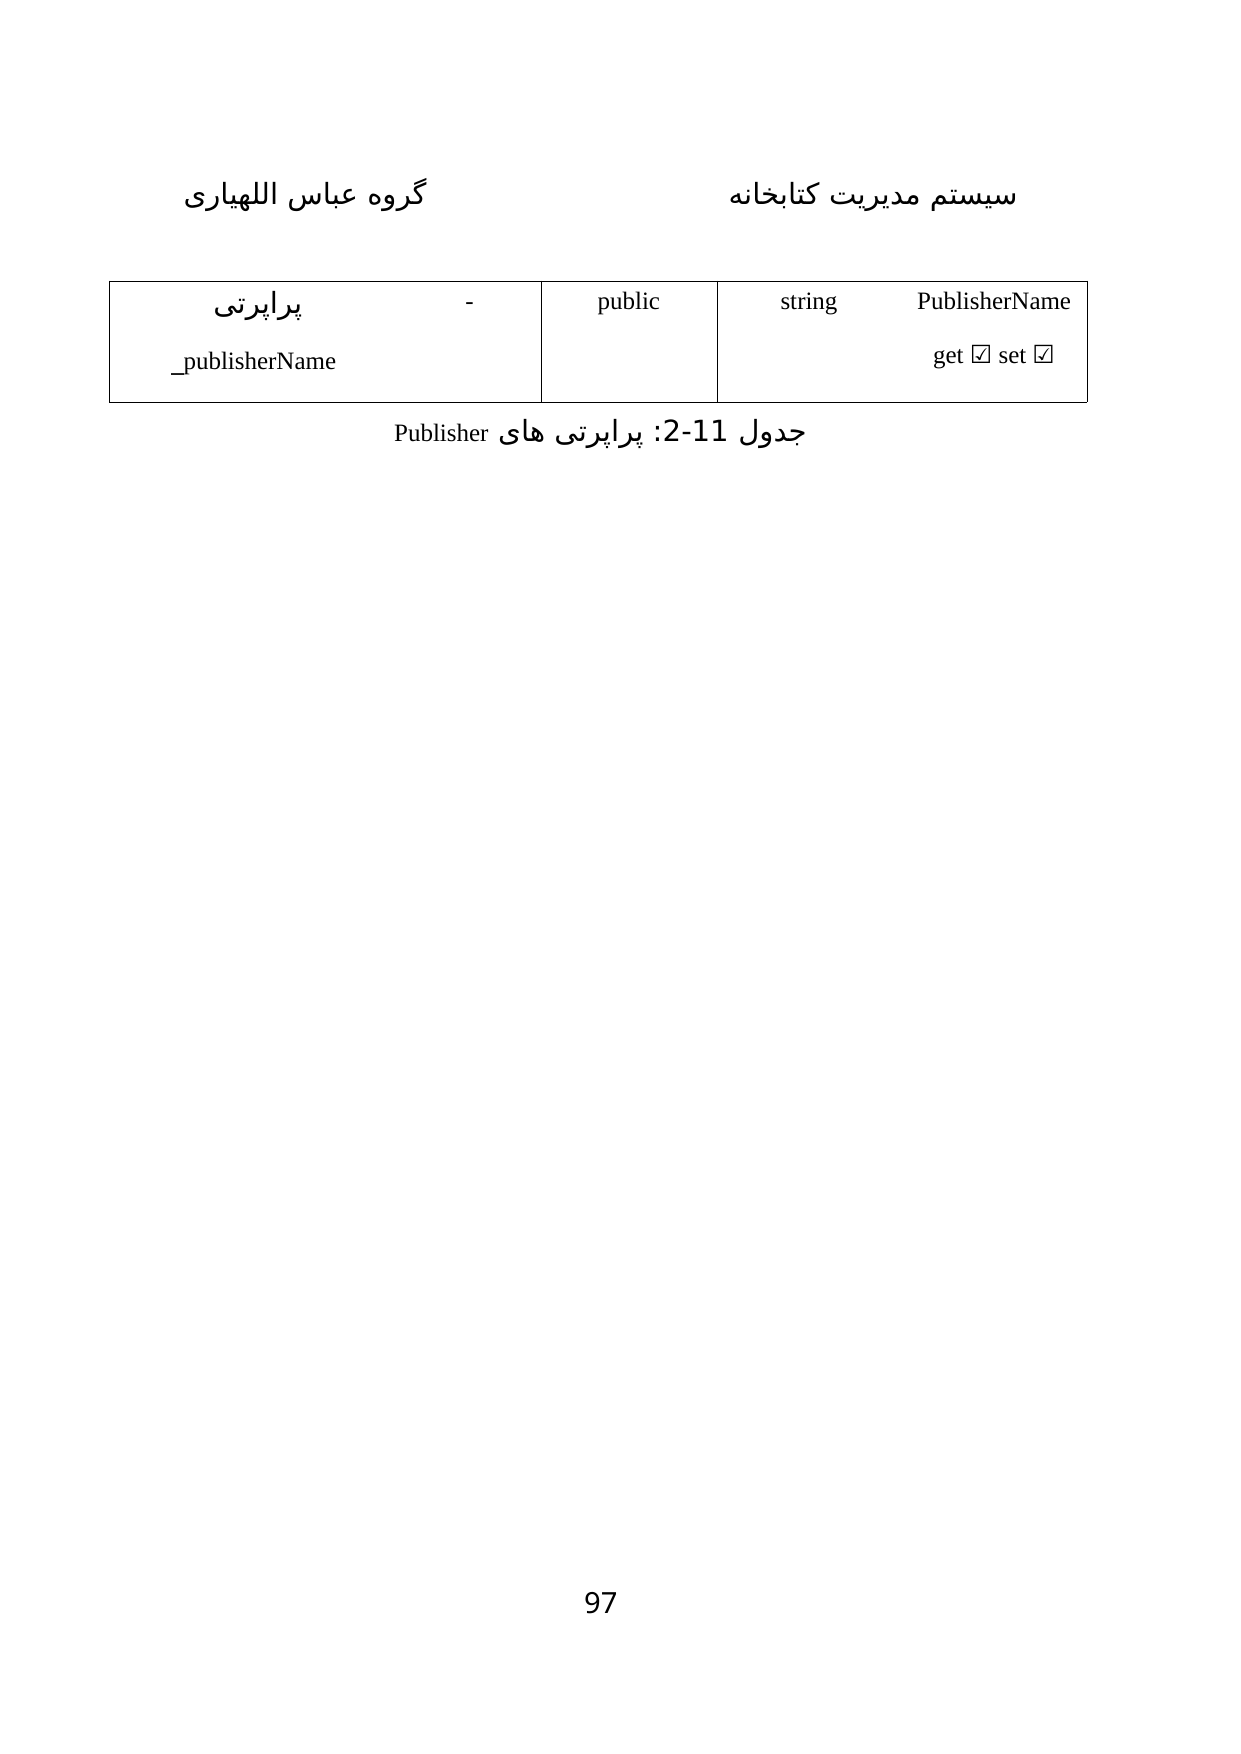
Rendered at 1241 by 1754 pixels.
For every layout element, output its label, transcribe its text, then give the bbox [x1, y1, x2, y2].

table_cell string [718, 282, 901, 402]
text جدول 2-11: پراپرتی های Publisher [114, 414, 1087, 448]
table_cell پراپرتی publisherName_ [110, 282, 398, 402]
table_cell - [398, 282, 541, 402]
table_cell PublisherName get ☑ set ☑ [901, 282, 1087, 402]
table_cell public [542, 282, 717, 402]
